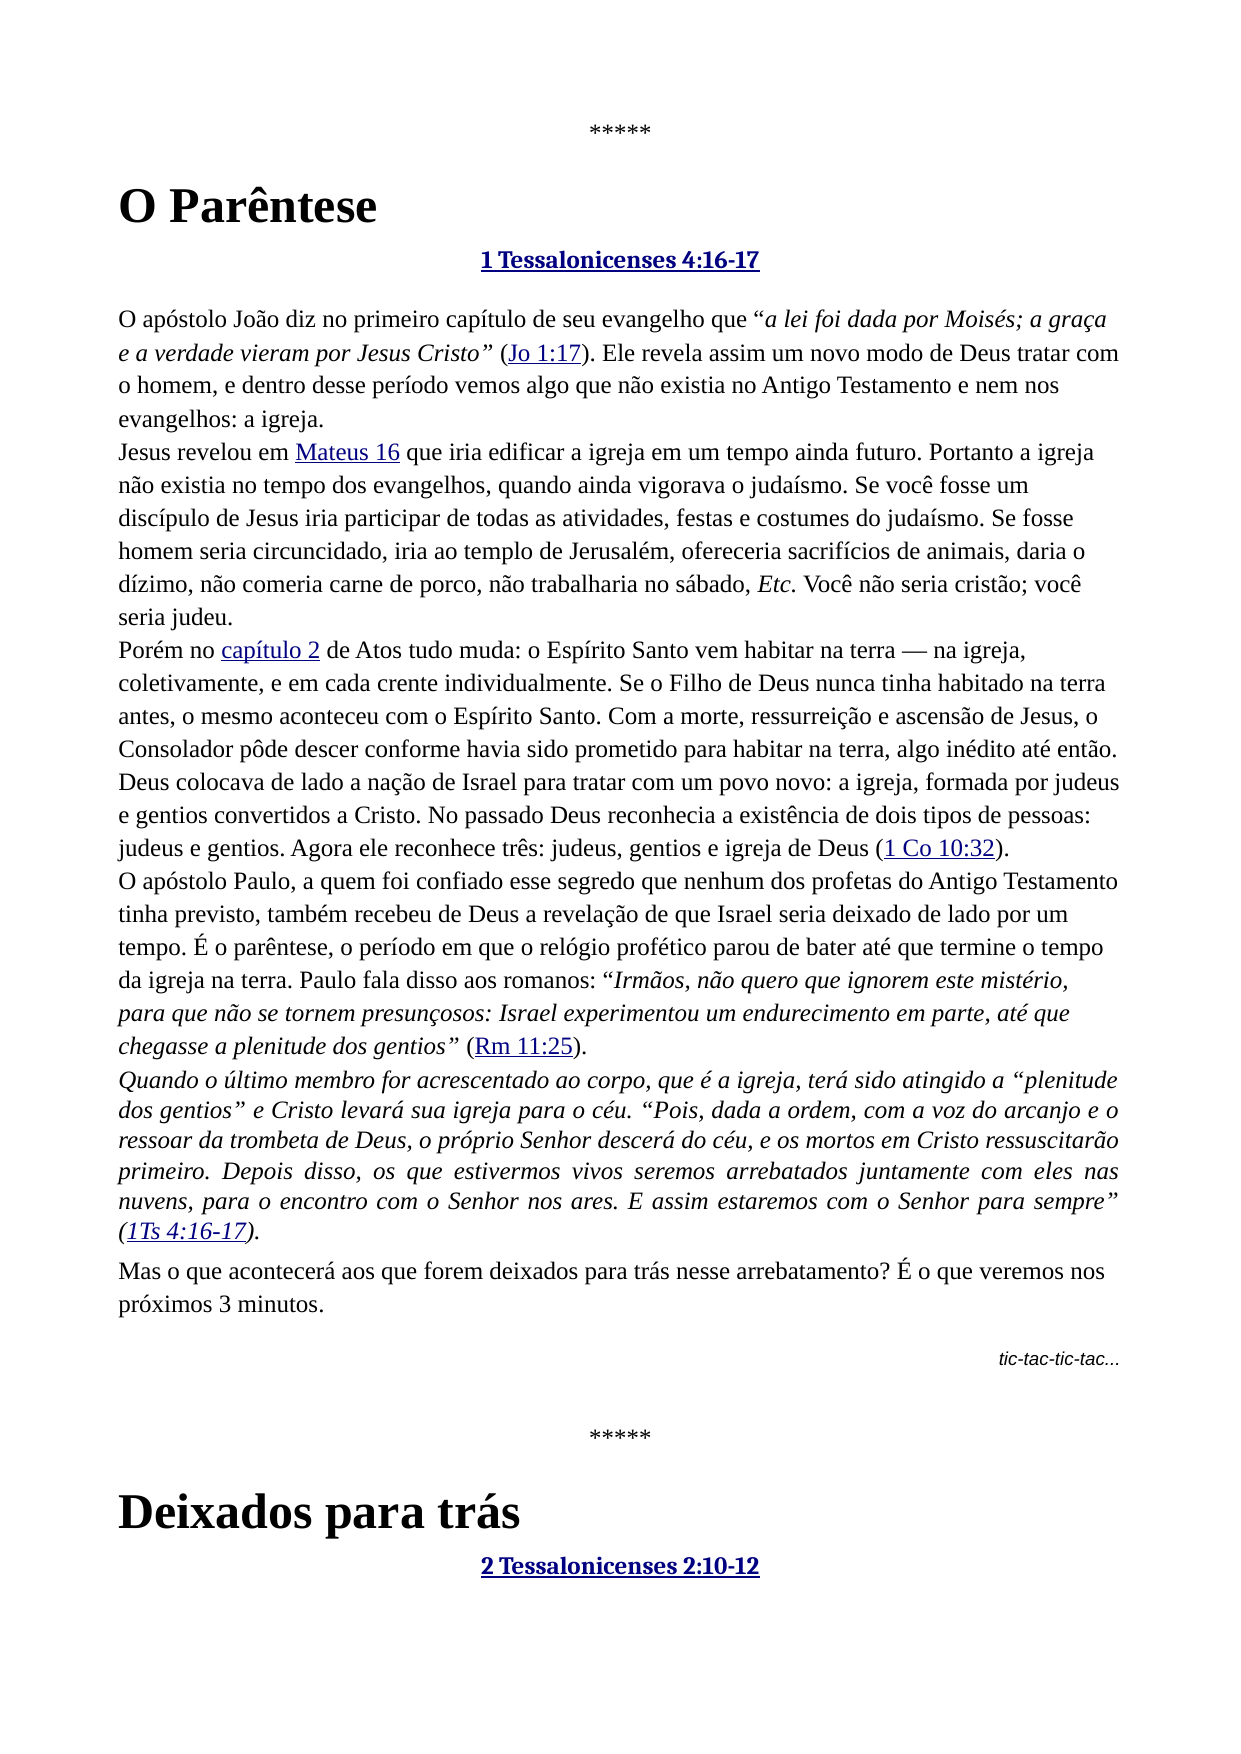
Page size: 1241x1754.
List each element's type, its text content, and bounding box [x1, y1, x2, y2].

text ***** [118, 1423, 1122, 1452]
text 2 Tessalonicenses 2:10-12 [118, 1552, 1122, 1580]
text O apóstolo João diz no primeiro capítulo de seu evangelho que “a lei foi dada por Moisés; a graça e a verdade vieram por Jesus Cristo” (Jo 1:17). Ele revela assim um novo modo de Deus tratar com o homem, e dentro desse período vemos algo que não existia no Antigo Testamento e nem nos evangelhos: a igreja. [118, 304, 1122, 432]
subtitle O Parêntese [118, 176, 1122, 234]
text tic-tac-tic-tac... [118, 1348, 1122, 1369]
text Mas o que acontecerá aos que forem deixados para trás nesse arrebatamento? É o que veremos nos próximos 3 minutos. [118, 1256, 1122, 1318]
text Porém no capítulo 2 de Atos tudo muda: o Espírito Santo vem habitar na terra — na igreja, coletivamente, e em cada crente individualmente. Se o Filho de Deus nunca tinha habitado na terra antes, o mesmo aconteceu com o Espírito Santo. Com a morte, ressurreição e ascensão de Jesus, o Consolador pôde descer conforme havia sido prometido para habitar na terra, algo inédito até então. Deus colocava de lado a nação de Israel para tratar com um povo novo: a igreja, formada por judeus e gentios convertidos a Cristo. No passado Deus reconhecia a existência de dois tipos de pessoas: judeus e gentios. Agora ele reconhece três: judeus, gentios e igreja de Deus (1 Co 10:32). [118, 635, 1122, 862]
subtitle Deixados para trás [118, 1482, 1122, 1539]
text Quando o último membro for acrescentado ao corpo, que é a igreja, terá sido atingido a “plenitude dos gentios” e Cristo levará sua igreja para o céu. “Pois, dada a ordem, com a voz do arcanjo e o ressoar da trombeta de Deus, o próprio Senhor descerá do céu, e os mortos em Cristo ressuscitarão primeiro. Depois disso, os que estivermos vivos seremos arrebatados juntamente com eles nas nuvens, para o encontro com o Senhor nos ares. E assim estaremos com o Senhor para sempre” (1Ts 4:16-17). [118, 1064, 1122, 1245]
text ***** [118, 118, 1122, 147]
text Jesus revelou em Mateus 16 que iria edificar a igreja em um tempo ainda futuro. Portanto a igreja não existia no tempo dos evangelhos, quando ainda vigorava o judaísmo. Se você fosse um discípulo de Jesus iria participar de todas as atividades, festas e costumes do judaísmo. Se fosse homem seria circuncidado, iria ao templo de Jerusalém, ofereceria sacrifícios de animais, daria o dízimo, não comeria carne de porco, não trabalharia no sábado, Etc. Você não seria cristão; você seria judeu. [118, 437, 1122, 631]
text 1 Tessalonicenses 4:16-17 [118, 246, 1122, 275]
text O apóstolo Paulo, a quem foi confiado esse segredo que nenhum dos profetas do Antigo Testamento tinha previsto, também recebeu de Deus a revelação de que Israel seria deixado de lado por um tempo. É o parêntese, o período em que o relógio profético parou de bater até que termine o tempo da igreja na terra. Paulo fala disso aos romanos: “Irmãos, não quero que ignorem este mistério, para que não se tornem presunçosos: Israel experimentou um endurecimento em parte, até que chegasse a plenitude dos gentios” (Rm 11:25). [118, 866, 1122, 1060]
